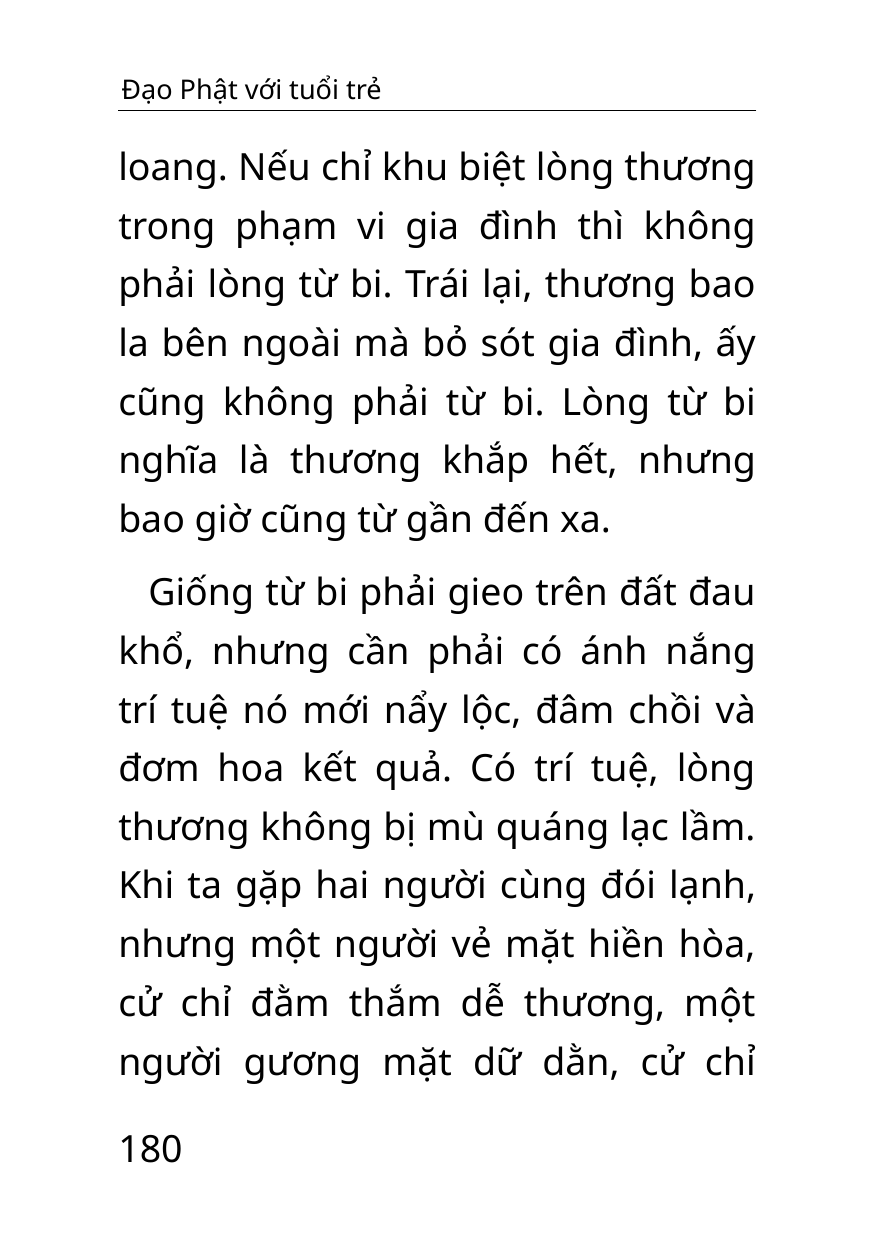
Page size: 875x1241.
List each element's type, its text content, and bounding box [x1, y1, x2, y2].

text loang. Nếu chỉ khu biệt lòng thương trong phạm vi gia đình thì không phải lòng từ bi. Trái lại, thương bao la bên ngoài mà bỏ sót gia đình, ấy cũng không phải từ bi. Lòng từ bi nghĩa là thương khắp hết, nhưng bao giờ cũng từ gần đến xa. [118, 141, 756, 543]
text Giống từ bi phải gieo trên đất đau khổ, nhưng cần phải có ánh nắng trí tuệ nó mới nẩy lộc, đâm chồi và đơm hoa kết quả. Có trí tuệ, lòng thương không bị mù quáng lạc lầm. Khi ta gặp hai người cùng đói lạnh, nhưng một người vẻ mặt hiền hòa, cử chỉ đằm thắm dễ thương, một người gương mặt dữ dằn, cử chỉ [118, 566, 756, 1086]
